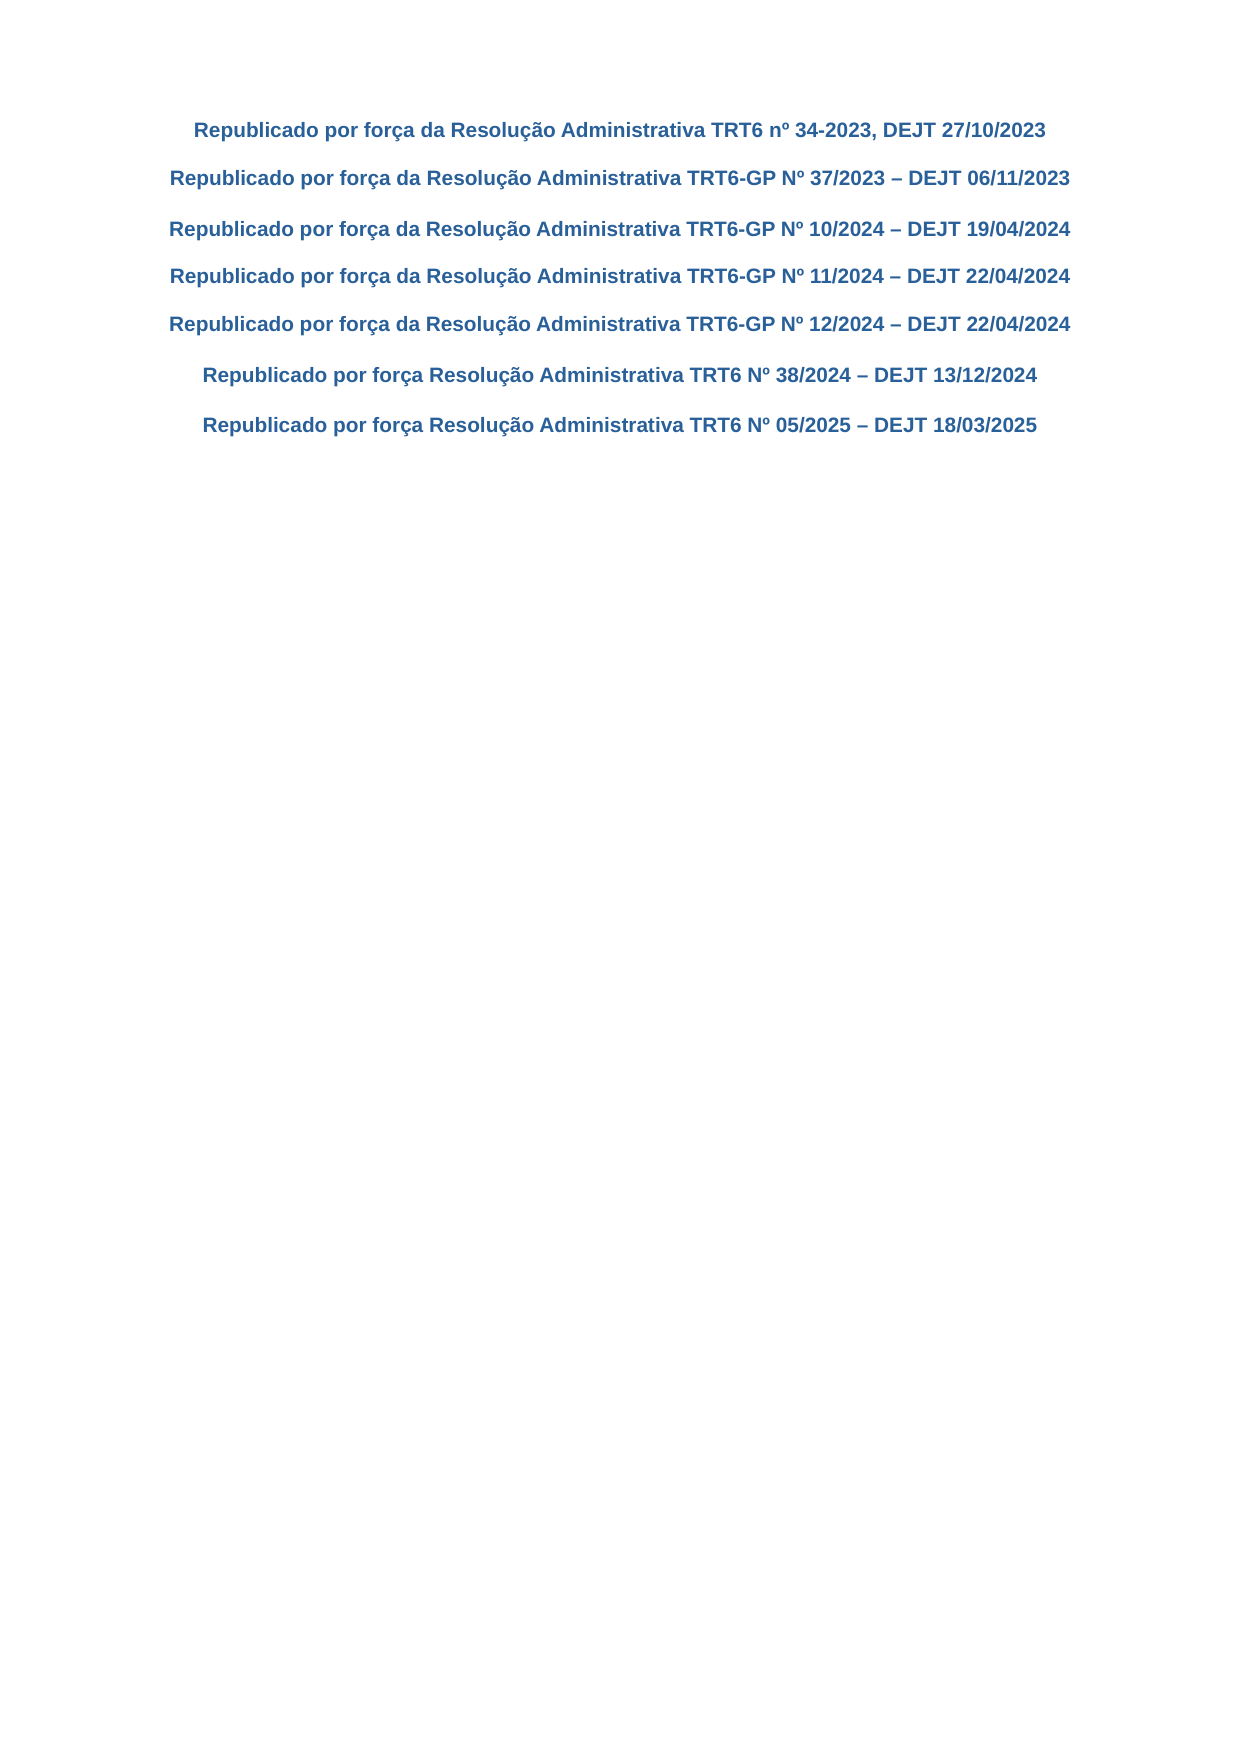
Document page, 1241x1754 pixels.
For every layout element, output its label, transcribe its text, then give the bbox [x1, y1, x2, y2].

text Republicado por força da Resolução Administrativa TRT6-GP Nº 10/2024 – DEJT 19/04/2024 [118, 216, 1122, 240]
text Republicado por força da Resolução Administrativa TRT6-GP Nº 12/2024 – DEJT 22/04/2024 [118, 312, 1122, 336]
text Republicado por força Resolução Administrativa TRT6 Nº 05/2025 – DEJT 18/03/2025 [118, 413, 1122, 437]
text Republicado por força da Resolução Administrativa TRT6-GP Nº 11/2024 – DEJT 22/04/2024 [118, 264, 1122, 288]
text Republicado por força da Resolução Administrativa TRT6 nº 34-2023, DEJT 27/10/2023 [118, 118, 1122, 142]
text Republicado por força da Resolução Administrativa TRT6-GP Nº 37/2023 – DEJT 06/11/2023 [118, 166, 1122, 190]
text Republicado por força Resolução Administrativa TRT6 Nº 38/2024 – DEJT 13/12/2024 [118, 362, 1122, 386]
